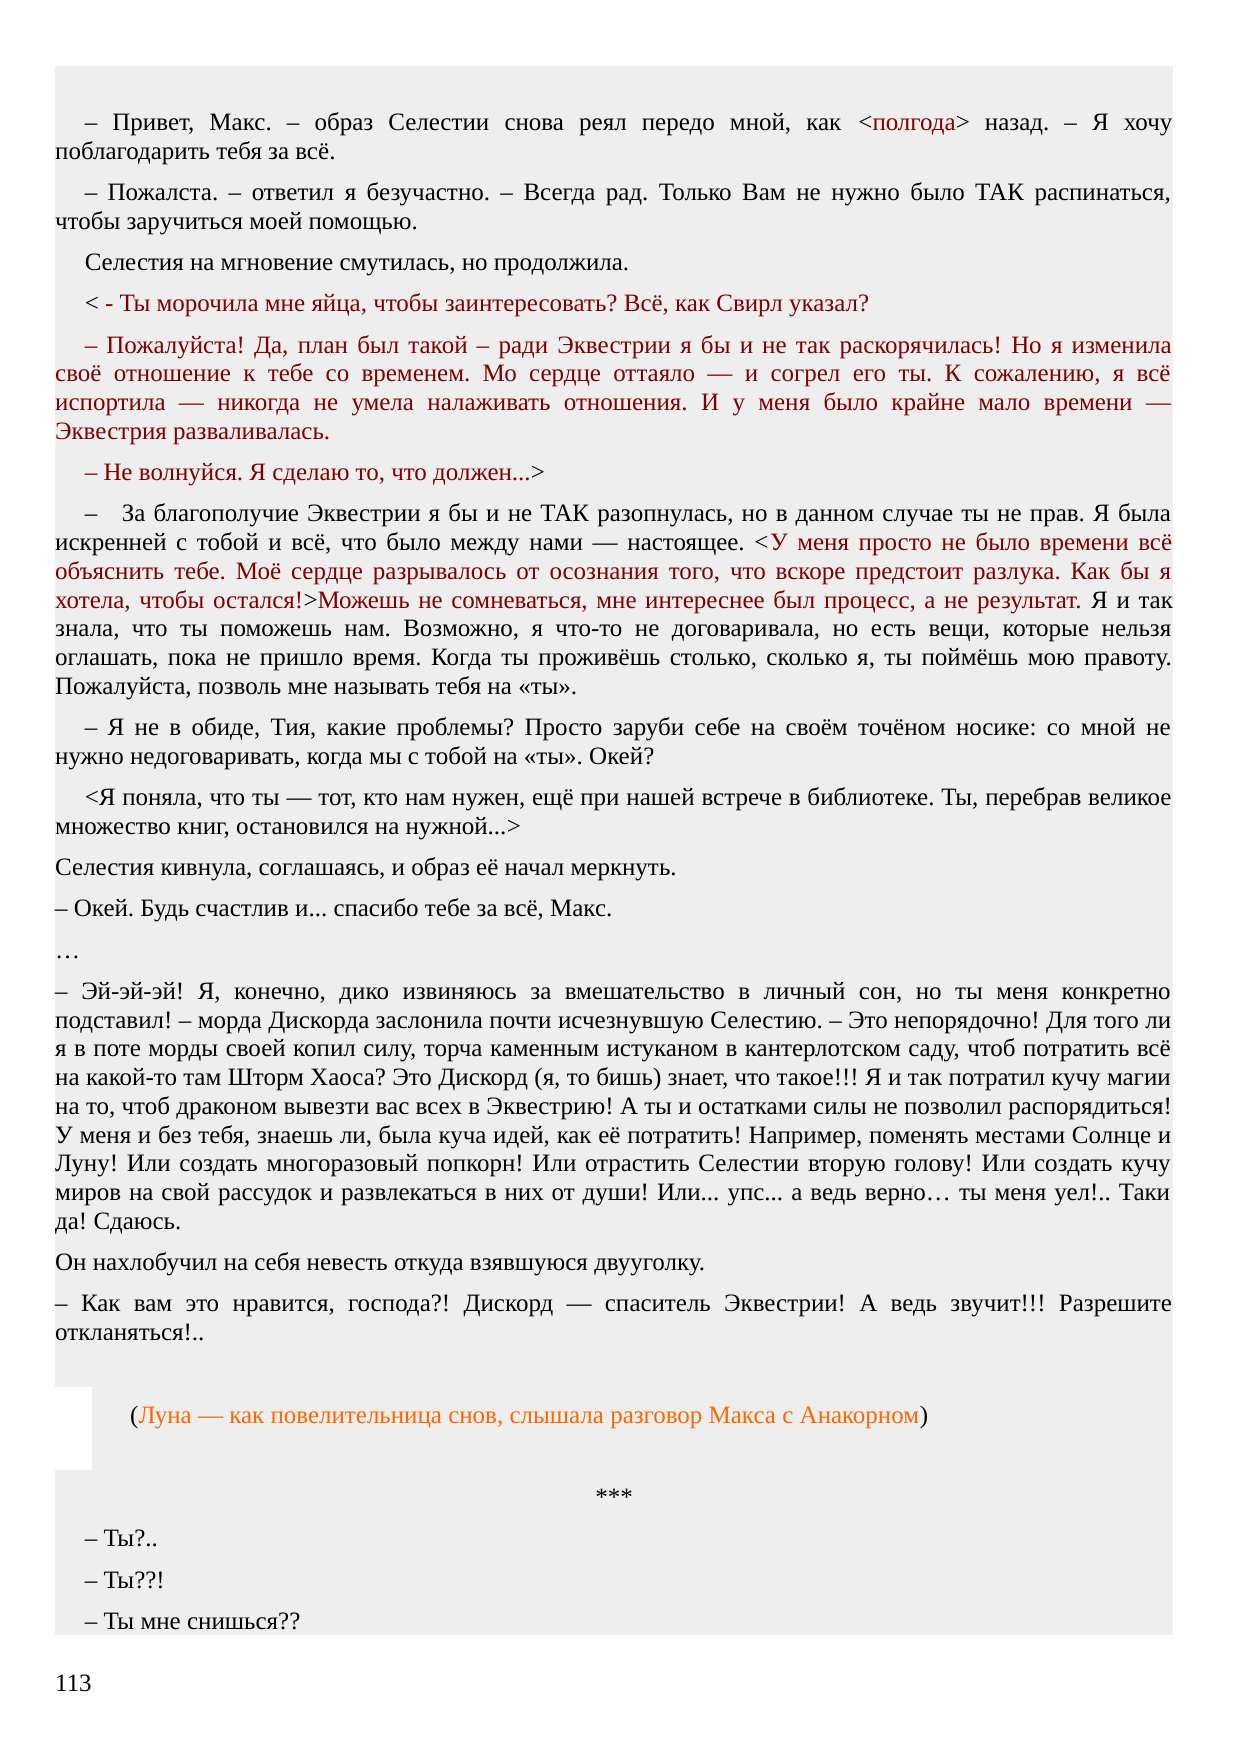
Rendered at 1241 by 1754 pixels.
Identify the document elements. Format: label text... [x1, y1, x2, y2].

text – Окей. Будь счастлив и... спасибо тебе за всё, Макс. [55, 893, 1173, 922]
text – Не волнуйся. Я сделаю то, что должен...> [55, 457, 1173, 486]
text – Я не в обиде, Тия, какие проблемы? Просто заруби себе на своём точёном носике: со мной не нужно недоговаривать, когда мы с тобой на «ты». Окей? [55, 712, 1173, 770]
text – Как вам это нравится, господа?! Дискорд — спаситель Эквестрии! А ведь звучит!!! Разрешите откланяться!.. [55, 1288, 1173, 1346]
text – Привет, Макс. – образ Селестии снова реял передо мной, как <полгода> назад. – Я хочу поблагодарить тебя за всё. [55, 107, 1173, 165]
text – Ты??! [55, 1565, 1173, 1593]
text <Я поняла, что ты — тот, кто нам нужен, ещё при нашей встрече в библиотеке. Ты, перебрав великое множество книг, остановился на нужной...> [55, 782, 1173, 840]
text *** [55, 1482, 1173, 1511]
text – Ты?.. [55, 1523, 1173, 1552]
text – За благополучие Эквестрии я бы и не ТАК разопнулась, но в данном случае ты не прав. Я была искренней с тобой и всё, что было между нами — настоящее. <У меня просто не было времени всё объяснить тебе. Моё сердце разрывалось от осознания того, что вскоре предстоит разлука. Как бы я хотела, чтобы остался!>Можешь не сомневаться, мне интереснее был процесс, а не результат. Я и так знала, что ты поможешь нам. Возможно, я что-то не договаривала, но есть вещи, которые нельзя оглашать, пока не пришло время. Когда ты проживёшь столько, сколько я, ты поймёшь мою правоту. Пожалуйста, позволь мне называть тебя на «ты». [55, 498, 1173, 700]
text – Пожалста. – ответил я безучастно. – Всегда рад. Только Вам не нужно было ТАК распинаться, чтобы заручиться моей помощью. [55, 177, 1173, 235]
text Селестия на мгновение смутилась, но продолжила. [55, 247, 1173, 276]
list (Луна — как повелительница снов, слышала разговор Макса с Анакорном) [92, 1400, 1173, 1428]
text … [55, 935, 1173, 963]
text – Пожалуйста! Да, план был такой – ради Эквестрии я бы и не так раскорячилась! Но я изменила своё отношение к тебе со временем. Мо сердце оттаяло — и согрел его ты. К сожалению, я всё испортила — никогда не умела налаживать отношения. И у меня было крайне мало времени — Эквестрия разваливалась. [55, 330, 1173, 445]
text < - Ты морочила мне яйца, чтобы заинтересовать? Всё, как Свирл указал? [55, 288, 1173, 317]
text – Эй-эй-эй! Я, конечно, дико извиняюсь за вмешательство в личный сон, но ты меня конкретно подставил! – морда Дискорда заслонила почти исчезнувшую Селестию. – Это непорядочно! Для того ли я в поте морды своей копил силу, торча каменным истуканом в кантерлотском саду, чтоб потратить всё на какой-то там Шторм Хаоса? Это Дискорд (я, то бишь) знает, что такое!!! Я и так потратил кучу магии на то, чтоб драконом вывезти вас всех в Эквестрию! А ты и остатками силы не позволил распорядиться! У меня и без тебя, знаешь ли, была куча идей, как её потратить! Например, поменять местами Солнце и Луну! Или создать многоразовый попкорн! Или отрастить Селестии вторую голову! Или создать кучу миров на свой рассудок и развлекаться в них от души! Или... упс... а ведь верно… ты меня уел!.. Таки да! Сдаюсь. [55, 976, 1173, 1235]
text – Ты мне снишься?? [55, 1606, 1173, 1635]
text Он нахлобучил на себя невесть откуда взявшуюся двууголку. [55, 1247, 1173, 1276]
text Селестия кивнула, соглашаясь, и образ её начал меркнуть. [55, 852, 1173, 881]
